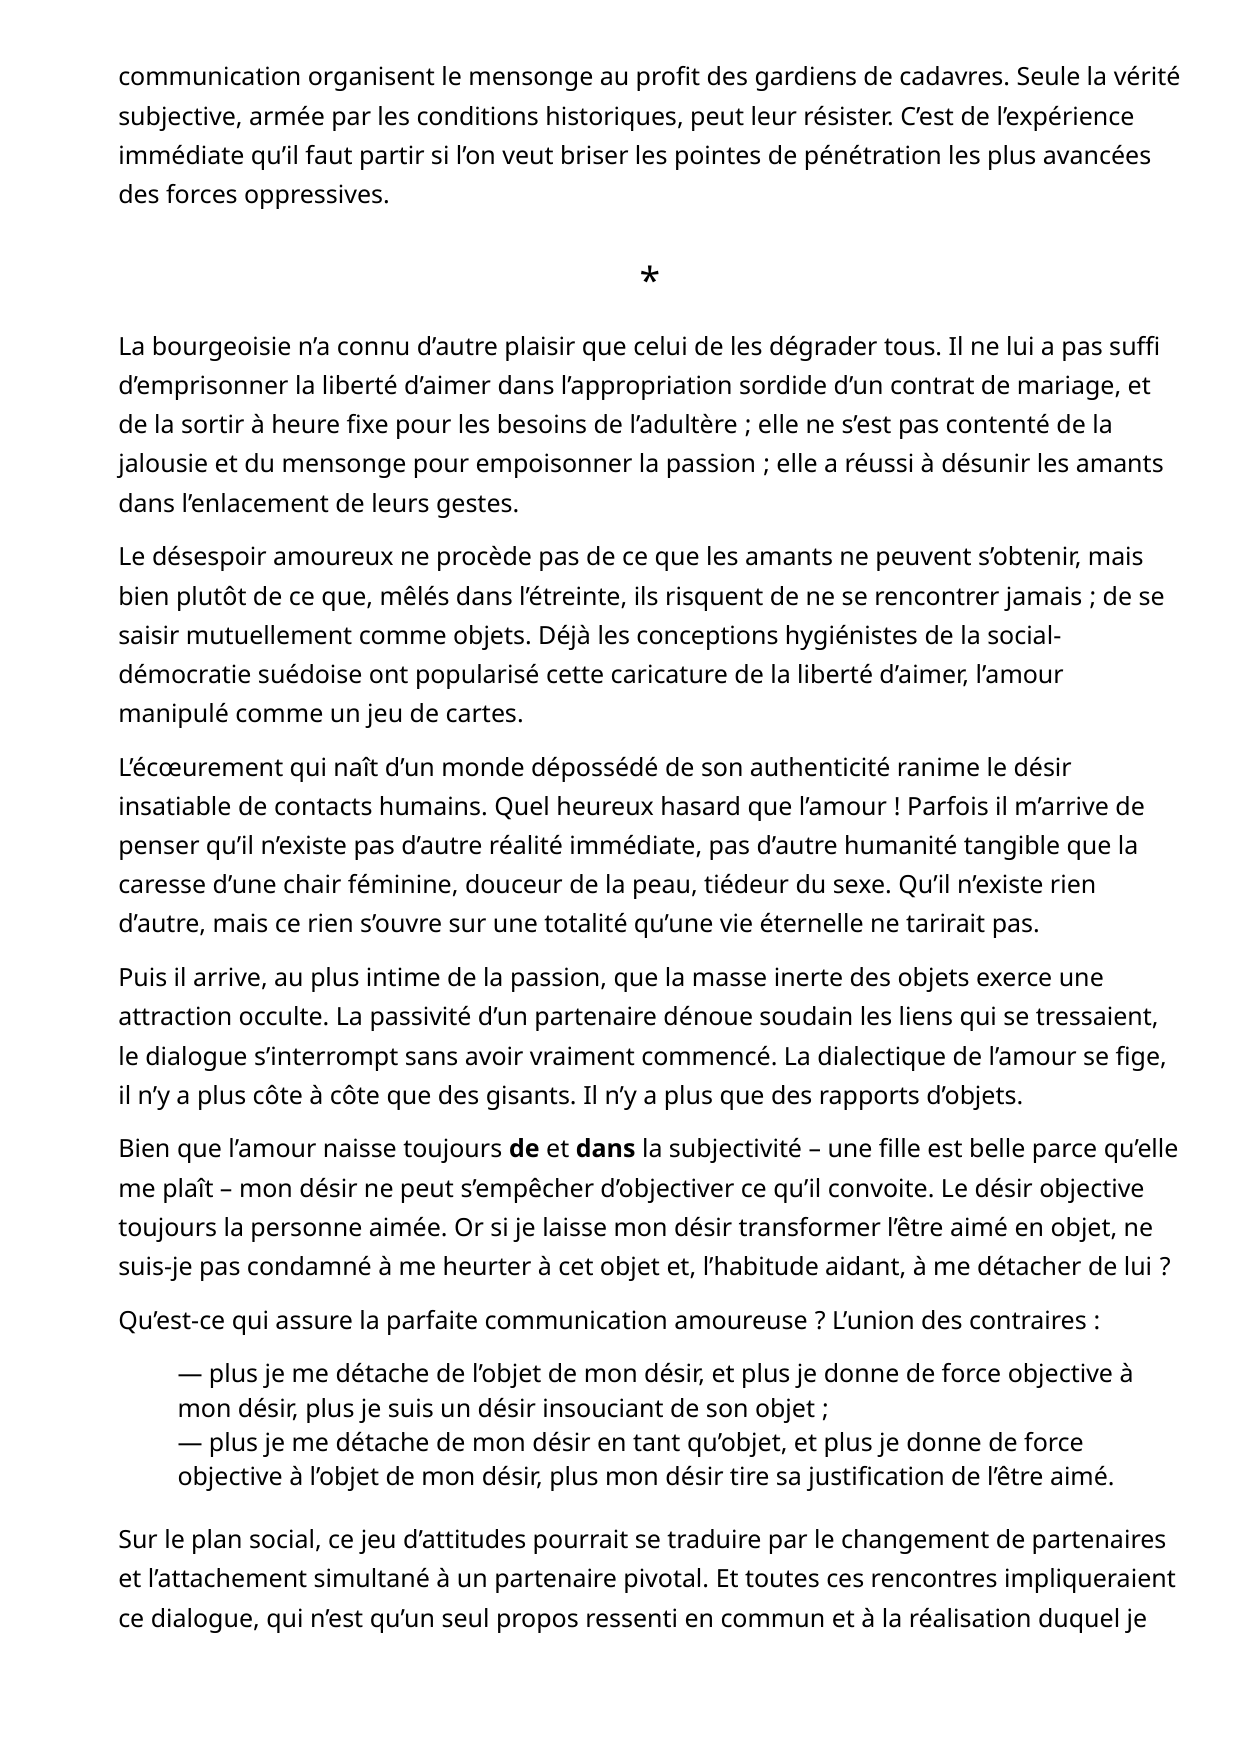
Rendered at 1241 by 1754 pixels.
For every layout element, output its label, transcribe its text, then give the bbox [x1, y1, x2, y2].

text Qu’est-ce qui assure la parfaite communication amoureuse ? L’union des contraires : [118, 1302, 1181, 1336]
text Sur le plan social, ce jeu d’attitudes pourrait se traduire par le changement de partenaires et l’attachement simultané à un partenaire pivotal. Et toutes ces rencontres impliqueraient ce dialogue, qui n’est qu’un seul propos ressenti en commun et à la réalisation duquel je [118, 1522, 1181, 1634]
text Le désespoir amoureux ne procède pas de ce que les amants ne peuvent s’obtenir, mais bien plutôt de ce que, mêlés dans l’étreinte, ils risquent de ne se rencontrer jamais ; de se saisir mutuellement comme objets. Déjà les conceptions hygiénistes de la social-démocratie suédoise ont popularisé cette caricature de la liberté d’aimer, l’amour manipulé comme un jeu de cartes. [118, 539, 1181, 730]
text * [118, 254, 1181, 305]
list — plus je me détache de mon désir en tant qu’objet, et plus je donne de force objective à l’objet de mon désir, plus mon désir tire sa justification de l’être aimé. [177, 1424, 1181, 1492]
text L’écœurement qui naît d’un monde dépossédé de son authenticité ranime le désir insatiable de contacts humains. Quel heureux hasard que l’amour ! Parfois il m’arrive de penser qu’il n’existe pas d’autre réalité immédiate, pas d’autre humanité tangible que la caresse d’une chair féminine, douceur de la peau, tiédeur du sexe. Qu’il n’existe rien d’autre, mais ce rien s’ouvre sur une totalité qu’une vie éternelle ne tarirait pas. [118, 749, 1181, 940]
list — plus je me détache de l’objet de mon désir, et plus je donne de force objective à mon désir, plus je suis un désir insouciant de son objet ; [177, 1356, 1181, 1424]
text Bien que l’amour naisse toujours de et dans la subjectivité – une fille est belle parce qu’elle me plaît – mon désir ne peut s’empêcher d’objectiver ce qu’il convoite. Le désir objective toujours la personne aimée. Or si je laisse mon désir transformer l’être aimé en objet, ne suis-je pas condamné à me heurter à cet objet et, l’habitude aidant, à me détacher de lui ? [118, 1131, 1181, 1283]
text communication organisent le mensonge au profit des gardiens de cadavres. Seule la vérité subjective, armée par les conditions historiques, peut leur résister. C’est de l’expérience immédiate qu’il faut partir si l’on veut briser les pointes de pénétration les plus avancées des forces oppressives. [118, 59, 1181, 211]
text Puis il arrive, au plus intime de la passion, que la masse inerte des objets exerce une attraction occulte. La passivité d’un partenaire dénoue soudain les liens qui se tressaient, le dialogue s’interrompt sans avoir vraiment commencé. La dialectique de l’amour se fige, il n’y a plus côte à côte que des gisants. Il n’y a plus que des rapports d’objets. [118, 960, 1181, 1111]
text La bourgeoisie n’a connu d’autre plaisir que celui de les dégrader tous. Il ne lui a pas suffi d’emprisonner la liberté d’aimer dans l’appropriation sordide d’un contrat de mariage, et de la sortir à heure fixe pour les besoins de l’adultère ; elle ne s’est pas contenté de la jalousie et du mensonge pour empoisonner la passion ; elle a réussi à désunir les amants dans l’enlacement de leurs gestes. [118, 329, 1181, 519]
